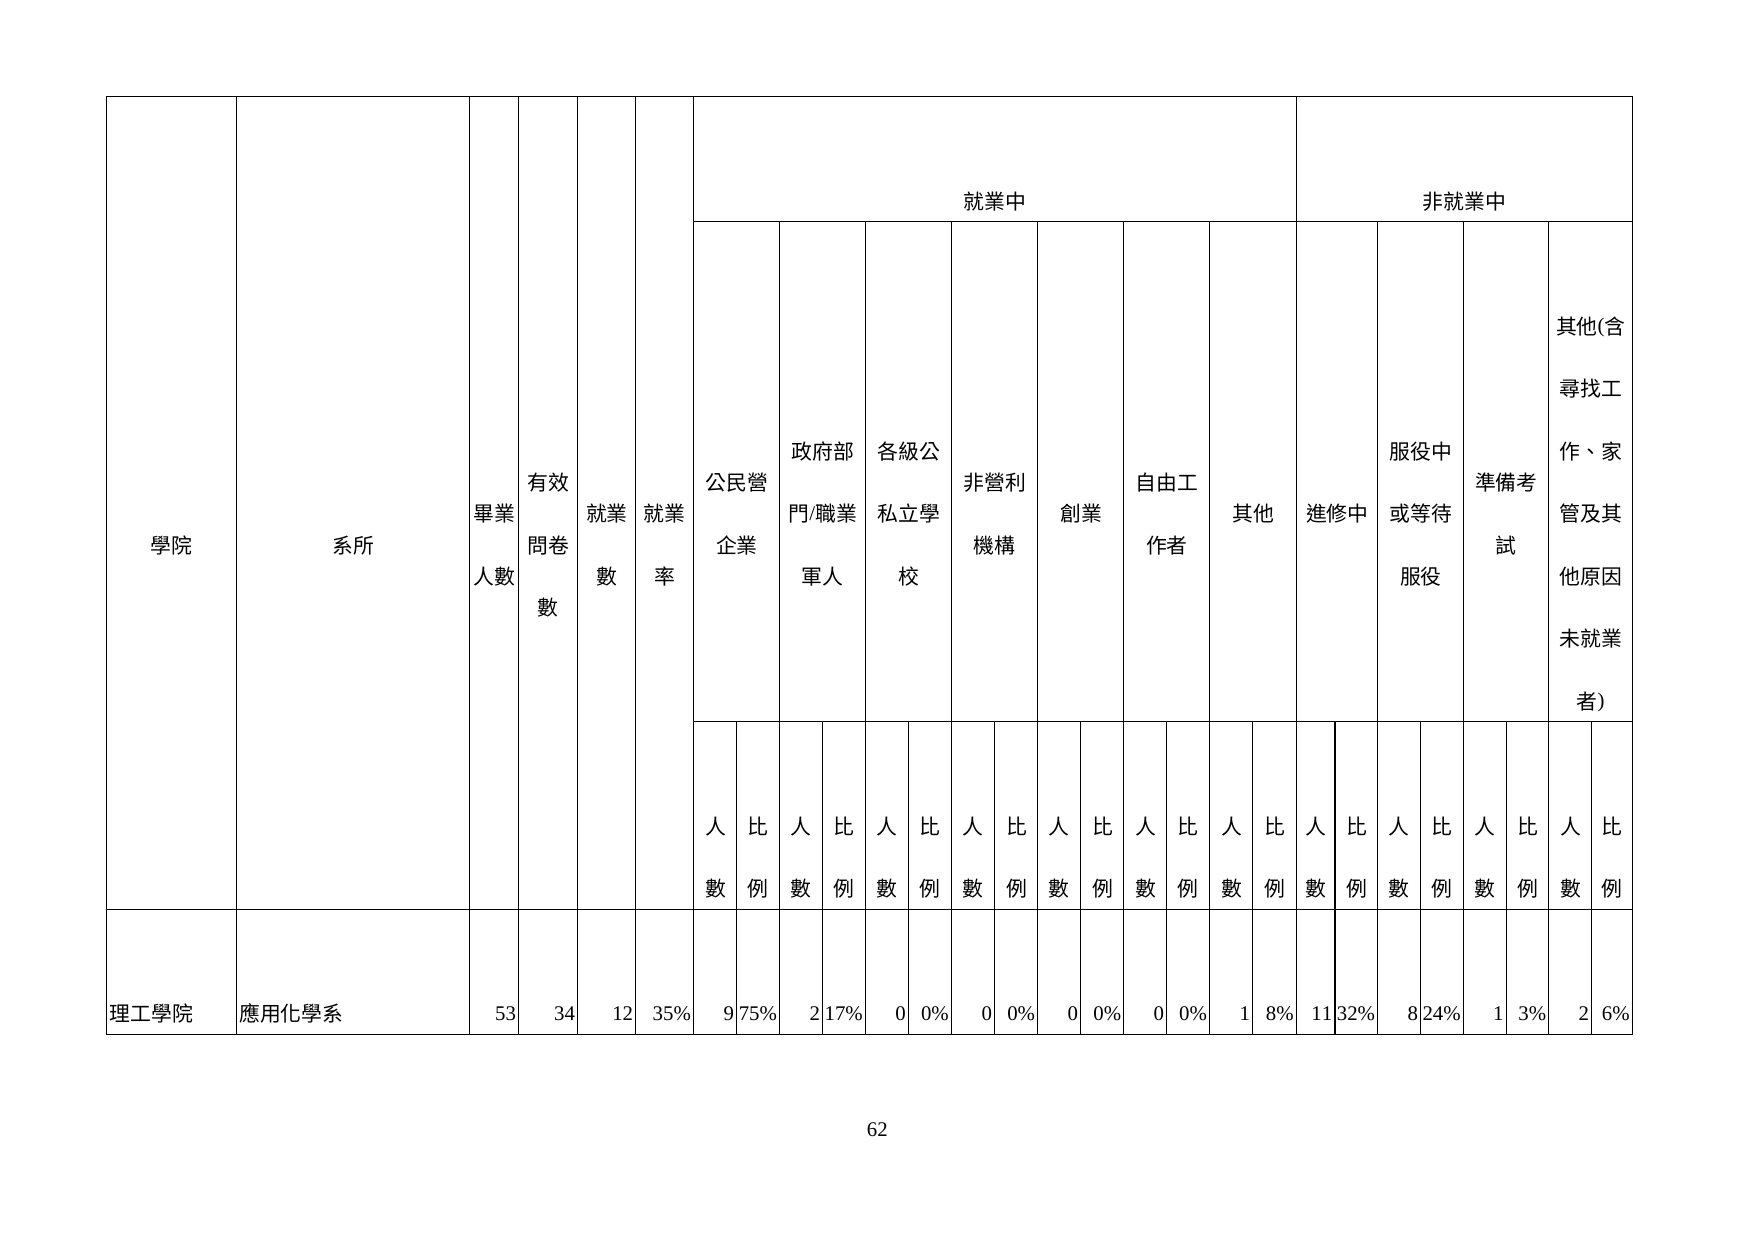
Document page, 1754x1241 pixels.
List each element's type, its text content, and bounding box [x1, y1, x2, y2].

table_cell 3% [1507, 910, 1548, 1033]
table_cell 創業 [1038, 222, 1123, 721]
table_header 就業率 [636, 97, 693, 908]
table_cell 人數 [1210, 722, 1252, 908]
table_header 系所 [237, 97, 469, 908]
table_cell 2 [780, 910, 822, 1033]
table_header 畢業人數 [470, 97, 518, 908]
table_cell 政府部門/職業軍人 [780, 222, 865, 721]
table_cell 8% [1253, 910, 1296, 1033]
table_cell 各級公私立學校 [866, 222, 951, 721]
table_cell 比例 [995, 722, 1037, 908]
table_cell 0% [909, 910, 951, 1033]
table_cell 比例 [1253, 722, 1296, 908]
table_cell 比例 [823, 722, 865, 908]
table_cell 人數 [866, 722, 908, 908]
table_cell 0% [995, 910, 1037, 1033]
table_cell 17% [823, 910, 865, 1033]
table_cell 比例 [1592, 722, 1632, 908]
table_header 就業數 [578, 97, 635, 908]
table_cell 人數 [1464, 722, 1506, 908]
table_cell 比例 [1081, 722, 1123, 908]
table_cell 理工學院 [107, 910, 236, 1033]
table_cell 人數 [694, 722, 736, 908]
table_cell 比例 [909, 722, 951, 908]
table_cell 0 [1124, 910, 1166, 1033]
table_cell 24% [1421, 910, 1463, 1033]
table_cell 12 [578, 910, 635, 1033]
table_cell 準備考試 [1464, 222, 1548, 721]
table_header 學院 [107, 97, 236, 908]
table_cell 公民營企業 [694, 222, 779, 721]
table_cell 人數 [1124, 722, 1166, 908]
table_cell 人數 [1297, 722, 1334, 908]
table_cell 35% [636, 910, 693, 1033]
table_cell 53 [470, 910, 518, 1033]
table_cell 0% [1081, 910, 1123, 1033]
table_header 非就業中 [1297, 97, 1632, 221]
table_cell 人數 [1378, 722, 1420, 908]
table_cell 比例 [737, 722, 779, 908]
table_cell 0 [1038, 910, 1080, 1033]
table_cell 進修中 [1297, 222, 1377, 721]
table_cell 人數 [780, 722, 822, 908]
table_cell 8 [1378, 910, 1420, 1033]
table_cell 人數 [1038, 722, 1080, 908]
table_cell 0 [952, 910, 994, 1033]
table_cell 其他 [1210, 222, 1296, 721]
table_cell 比例 [1336, 722, 1377, 908]
table_cell 6% [1592, 910, 1632, 1033]
table_cell 自由工作者 [1124, 222, 1209, 721]
table_header 有效問卷數 [519, 97, 577, 908]
table_cell 人數 [952, 722, 994, 908]
table_cell 1 [1464, 910, 1506, 1033]
table_cell 應用化學系 [237, 910, 469, 1033]
table_cell 34 [519, 910, 577, 1033]
table_cell 比例 [1507, 722, 1548, 908]
table_cell 0 [866, 910, 908, 1033]
table_cell 1 [1210, 910, 1252, 1033]
table_cell 服役中或等待服役 [1378, 222, 1463, 721]
table_cell 32% [1336, 910, 1377, 1033]
table_cell 75% [737, 910, 779, 1033]
table_header 就業中 [694, 97, 1296, 221]
table_cell 人數 [1549, 722, 1591, 908]
table_cell 非營利機構 [952, 222, 1037, 721]
table_cell 其他(含尋找工作、家管及其他原因未就業者) [1549, 222, 1632, 721]
table_cell 0% [1167, 910, 1209, 1033]
table_cell 9 [694, 910, 736, 1033]
table_cell 比例 [1167, 722, 1209, 908]
table_cell 比例 [1421, 722, 1463, 908]
table_cell 2 [1549, 910, 1591, 1033]
table_cell 11 [1297, 910, 1334, 1033]
